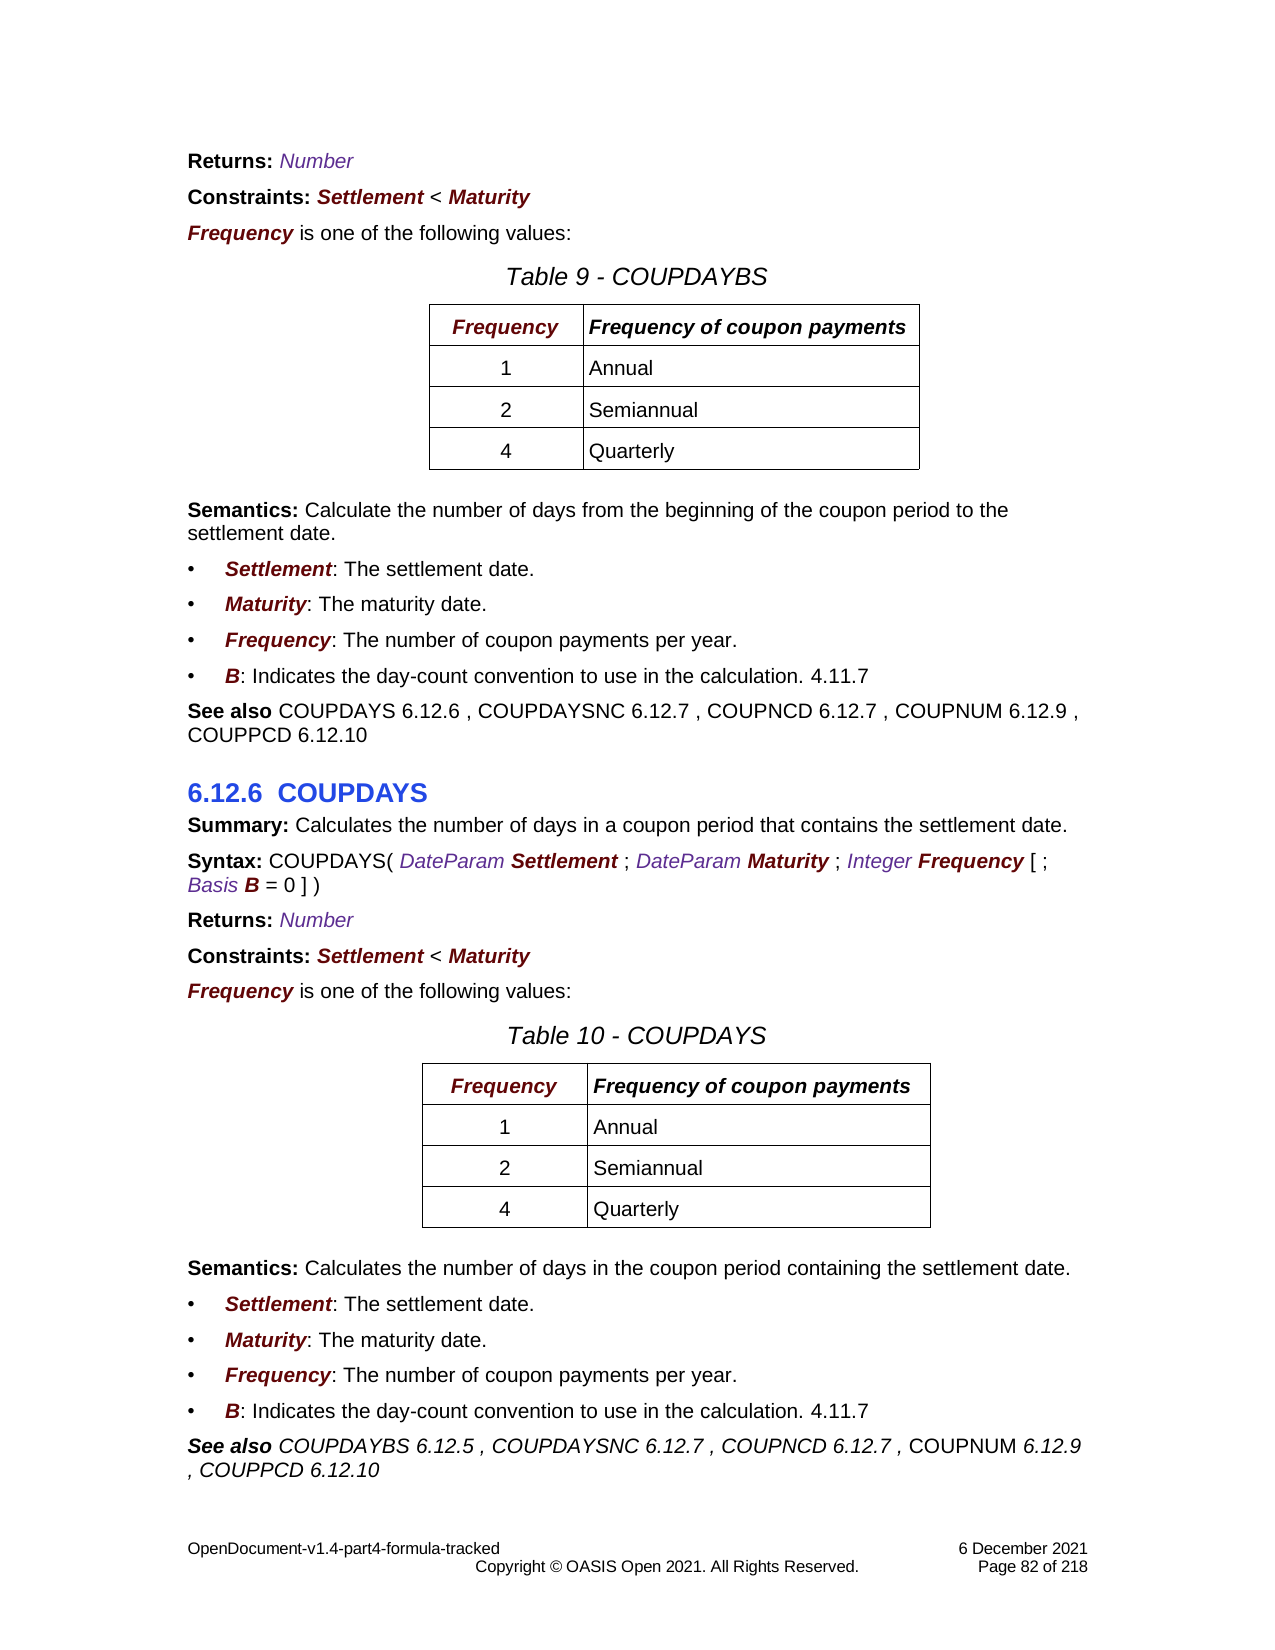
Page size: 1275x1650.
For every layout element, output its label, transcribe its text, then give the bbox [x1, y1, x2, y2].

table_cell Semiannual [584, 387, 919, 427]
text Semantics: Calculates the number of days in the coupon period containing the settlement date. [187, 1233, 1088, 1280]
text See also COUPDAYBS 6.12.5 , COUPDAYSNC 6.12.7 , COUPNCD 6.12.7 , COUPNUM 6.12.9 , COUPPCD 6.12.10 [187, 1435, 1088, 1482]
subtitle COUPDAYS [187, 778, 1088, 808]
text Returns: Number [187, 909, 1088, 932]
text Semantics: Calculate the number of days from the beginning of the coupon period to the settlement date. [187, 474, 1088, 545]
list Settlement: The settlement date. [187, 1292, 1088, 1316]
table_cell Annual [584, 346, 919, 386]
table_header Frequency of coupon payments [588, 1064, 930, 1104]
table_cell 2 [423, 1146, 587, 1186]
table_header Frequency of coupon payments [584, 305, 919, 345]
list Frequency: The number of coupon payments per year. [187, 1364, 1088, 1387]
text Table 10 - COUPDAYS [187, 1022, 1088, 1050]
text Constraints: Settlement < Maturity [187, 944, 1088, 968]
table_cell 1 [423, 1105, 587, 1145]
text Returns: Number [187, 150, 1088, 173]
list Frequency: The number of coupon payments per year. [187, 628, 1088, 652]
table_cell Semiannual [588, 1146, 930, 1186]
table_cell 1 [430, 346, 583, 386]
list Maturity: The maturity date. [187, 1328, 1088, 1352]
table_cell Annual [588, 1105, 930, 1145]
text Summary: Calculates the number of days in a coupon period that contains the settlement date. [187, 814, 1088, 837]
table_cell Quarterly [584, 428, 919, 468]
list Maturity: The maturity date. [187, 593, 1088, 616]
table_cell 2 [430, 387, 583, 427]
text Constraints: Settlement < Maturity [187, 186, 1088, 209]
table_cell 4 [423, 1187, 587, 1227]
table_header Frequency [430, 305, 583, 345]
text Syntax: COUPDAYS( DateParam Settlement ; DateParam Maturity ; Integer Frequency [ ; Basis B = 0 ] ) [187, 849, 1088, 897]
list B: Indicates the day-count convention to use in the calculation. 4.11.7 [187, 1399, 1088, 1423]
text See also COUPDAYS 6.12.6 , COUPDAYSNC 6.12.7 , COUPNCD 6.12.7 , COUPNUM 6.12.9 , COUPPCD 6.12.10 [187, 700, 1088, 747]
table_cell Quarterly [588, 1187, 930, 1227]
table_header Frequency [423, 1064, 587, 1104]
text Frequency is one of the following values: [187, 221, 1088, 245]
text Frequency is one of the following values: [187, 980, 1088, 1003]
text Table 9 - COUPDAYBS [187, 263, 1088, 291]
table_cell 4 [430, 428, 583, 468]
list B: Indicates the day-count convention to use in the calculation. 4.11.7 [187, 664, 1088, 688]
list Settlement: The settlement date. [187, 557, 1088, 581]
